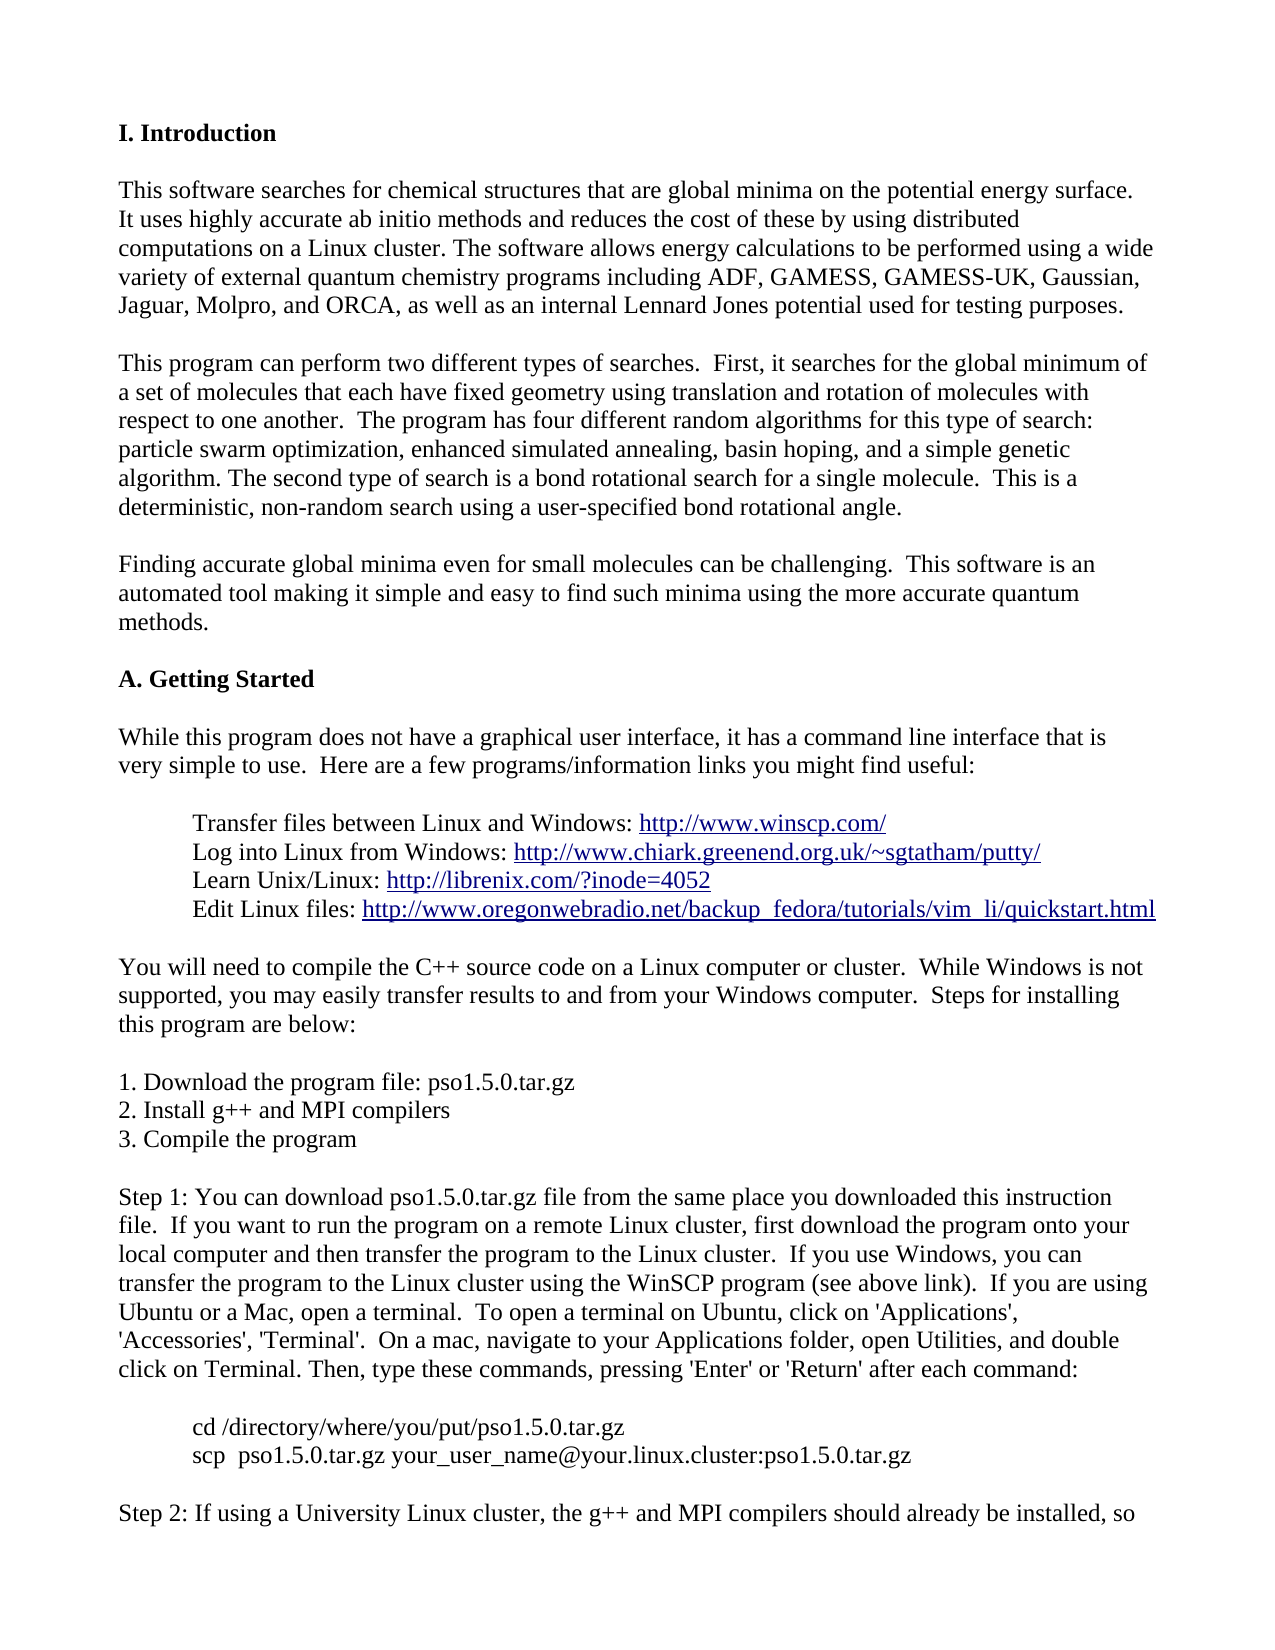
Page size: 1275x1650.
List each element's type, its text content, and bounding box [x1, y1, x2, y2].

text 2. Install g++ and MPI compilers [118, 1096, 1157, 1124]
text While this program does not have a graphical user interface, it has a command line interface that is very simple to use. Here are a few programs/information links you might find useful: [118, 722, 1157, 779]
text This program can perform two different types of searches. First, it searches for the global minimum of a set of molecules that each have fixed geometry using translation and rotation of molecules with respect to one another. The program has four different random algorithms for this type of search: particle swarm optimization, enhanced simulated annealing, basin hoping, and a simple genetic algorithm. The second type of search is a bond rotational search for a single molecule. This is a deterministic, non-random search using a user-specified bond rotational angle. [118, 348, 1157, 521]
text 1. Download the program file: pso1.5.0.tar.gz [118, 1067, 1157, 1096]
text scp pso1.5.0.tar.gz your_user_name@your.linux.cluster:pso1.5.0.tar.gz [118, 1441, 1157, 1469]
text I. Introduction [118, 118, 1157, 147]
text 3. Compile the program [118, 1124, 1157, 1153]
text Learn Unix/Linux: http://librenix.com/?inode=4052 [118, 866, 1157, 894]
text Edit Linux files: http://www.oregonwebradio.net/backup_fedora/tutorials/vim_li/quickstart.html [118, 894, 1157, 923]
text Step 1: You can download pso1.5.0.tar.gz file from the same place you downloaded this instruction file. If you want to run the program on a remote Linux cluster, first download the program onto your local computer and then transfer the program to the Linux cluster. If you use Windows, you can transfer the program to the Linux cluster using the WinSCP program (see above link). If you are using Ubuntu or a Mac, open a terminal. To open a terminal on Ubuntu, click on 'Applications', 'Accessories', 'Terminal'. On a mac, navigate to your Applications folder, open Utilities, and double click on Terminal. Then, type these commands, pressing 'Enter' or 'Return' after each command: [118, 1182, 1157, 1383]
text Finding accurate global minima even for small molecules can be challenging. This software is an automated tool making it simple and easy to find such minima using the more accurate quantum methods. [118, 549, 1157, 636]
text cd /directory/where/you/put/pso1.5.0.tar.gz [118, 1412, 1157, 1441]
text Step 2: If using a University Linux cluster, the g++ and MPI compilers should already be installed, so [118, 1498, 1157, 1527]
text Log into Linux from Windows: http://www.chiark.greenend.org.uk/~sgtatham/putty/ [118, 837, 1157, 866]
text This software searches for chemical structures that are global minima on the potential energy surface. It uses highly accurate ab initio methods and reduces the cost of these by using distributed computations on a Linux cluster. The software allows energy calculations to be performed using a wide variety of external quantum chemistry programs including ADF, GAMESS, GAMESS-UK, Gaussian, Jaguar, Molpro, and ORCA, as well as an internal Lennard Jones potential used for testing purposes. [118, 176, 1157, 319]
text Transfer files between Linux and Windows: http://www.winscp.com/ [118, 808, 1157, 837]
text A. Getting Started [118, 664, 1157, 693]
text You will need to compile the C++ source code on a Linux computer or cluster. While Windows is not supported, you may easily transfer results to and from your Windows computer. Steps for installing this program are below: [118, 952, 1157, 1038]
